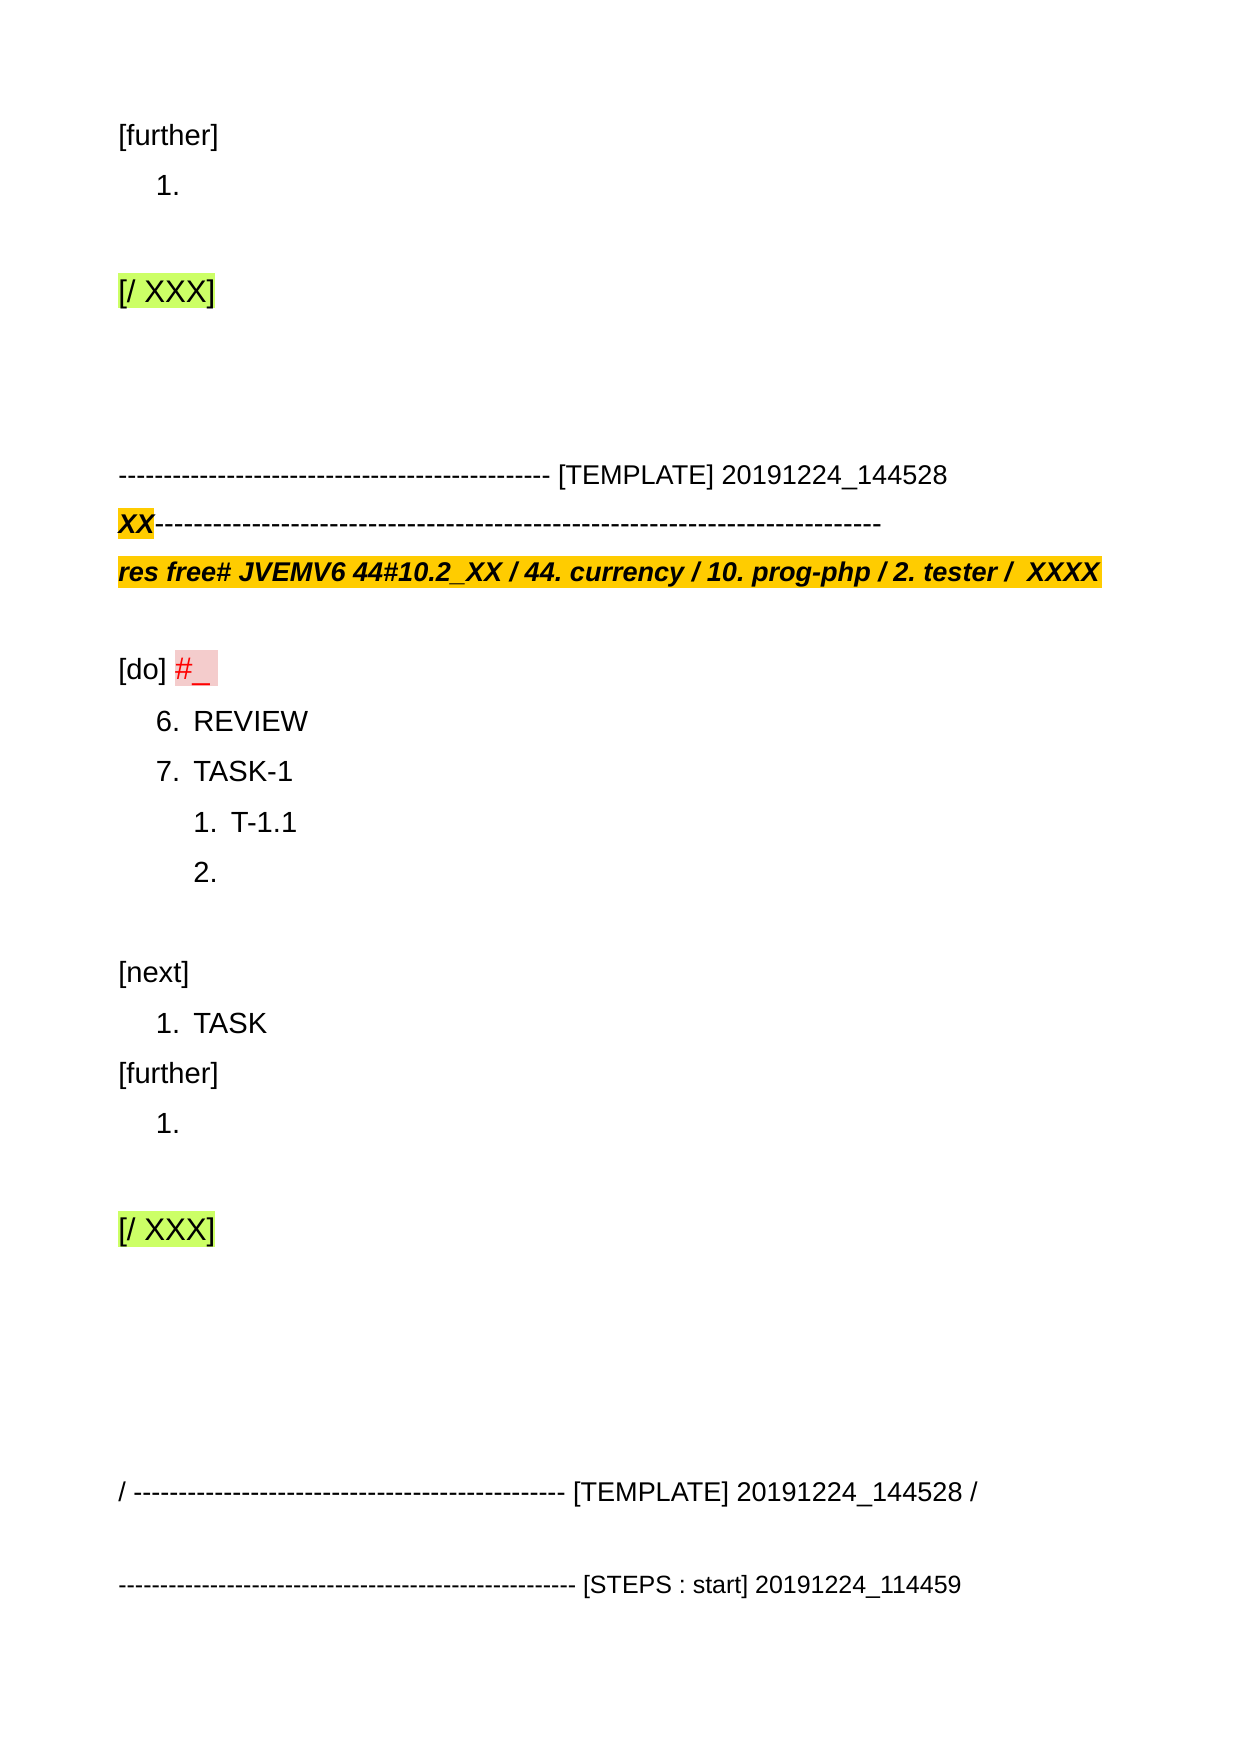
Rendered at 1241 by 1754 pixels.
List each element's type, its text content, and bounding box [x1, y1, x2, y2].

text [/ XXX] [118, 1157, 1122, 1247]
text [/ XXX] [118, 219, 1122, 308]
list T-1.1 [193, 804, 1122, 838]
text [further] [118, 118, 1122, 152]
text [do] #_ [118, 650, 1122, 686]
list REVIEW [156, 704, 1122, 737]
text ------------------------------------------------ [TEMPLATE] 20191224_144528 [118, 459, 1122, 490]
list TASK [156, 1006, 1122, 1039]
text [next] [118, 956, 1122, 989]
text XX--------------------------------------------------------------------------- [118, 506, 1122, 539]
text / ------------------------------------------------ [TEMPLATE] 20191224_144528 / [118, 1476, 1122, 1507]
text ------------------------------------------------------- [STEPS : start] 20191224_114459 [118, 1570, 1122, 1598]
text [further] [118, 1056, 1122, 1090]
list TASK-1 [156, 754, 1122, 788]
text res free# JVEMV6 44#10.2_XX / 44. currency / 10. prog-php / 2. tester / XXXX [118, 556, 1122, 588]
